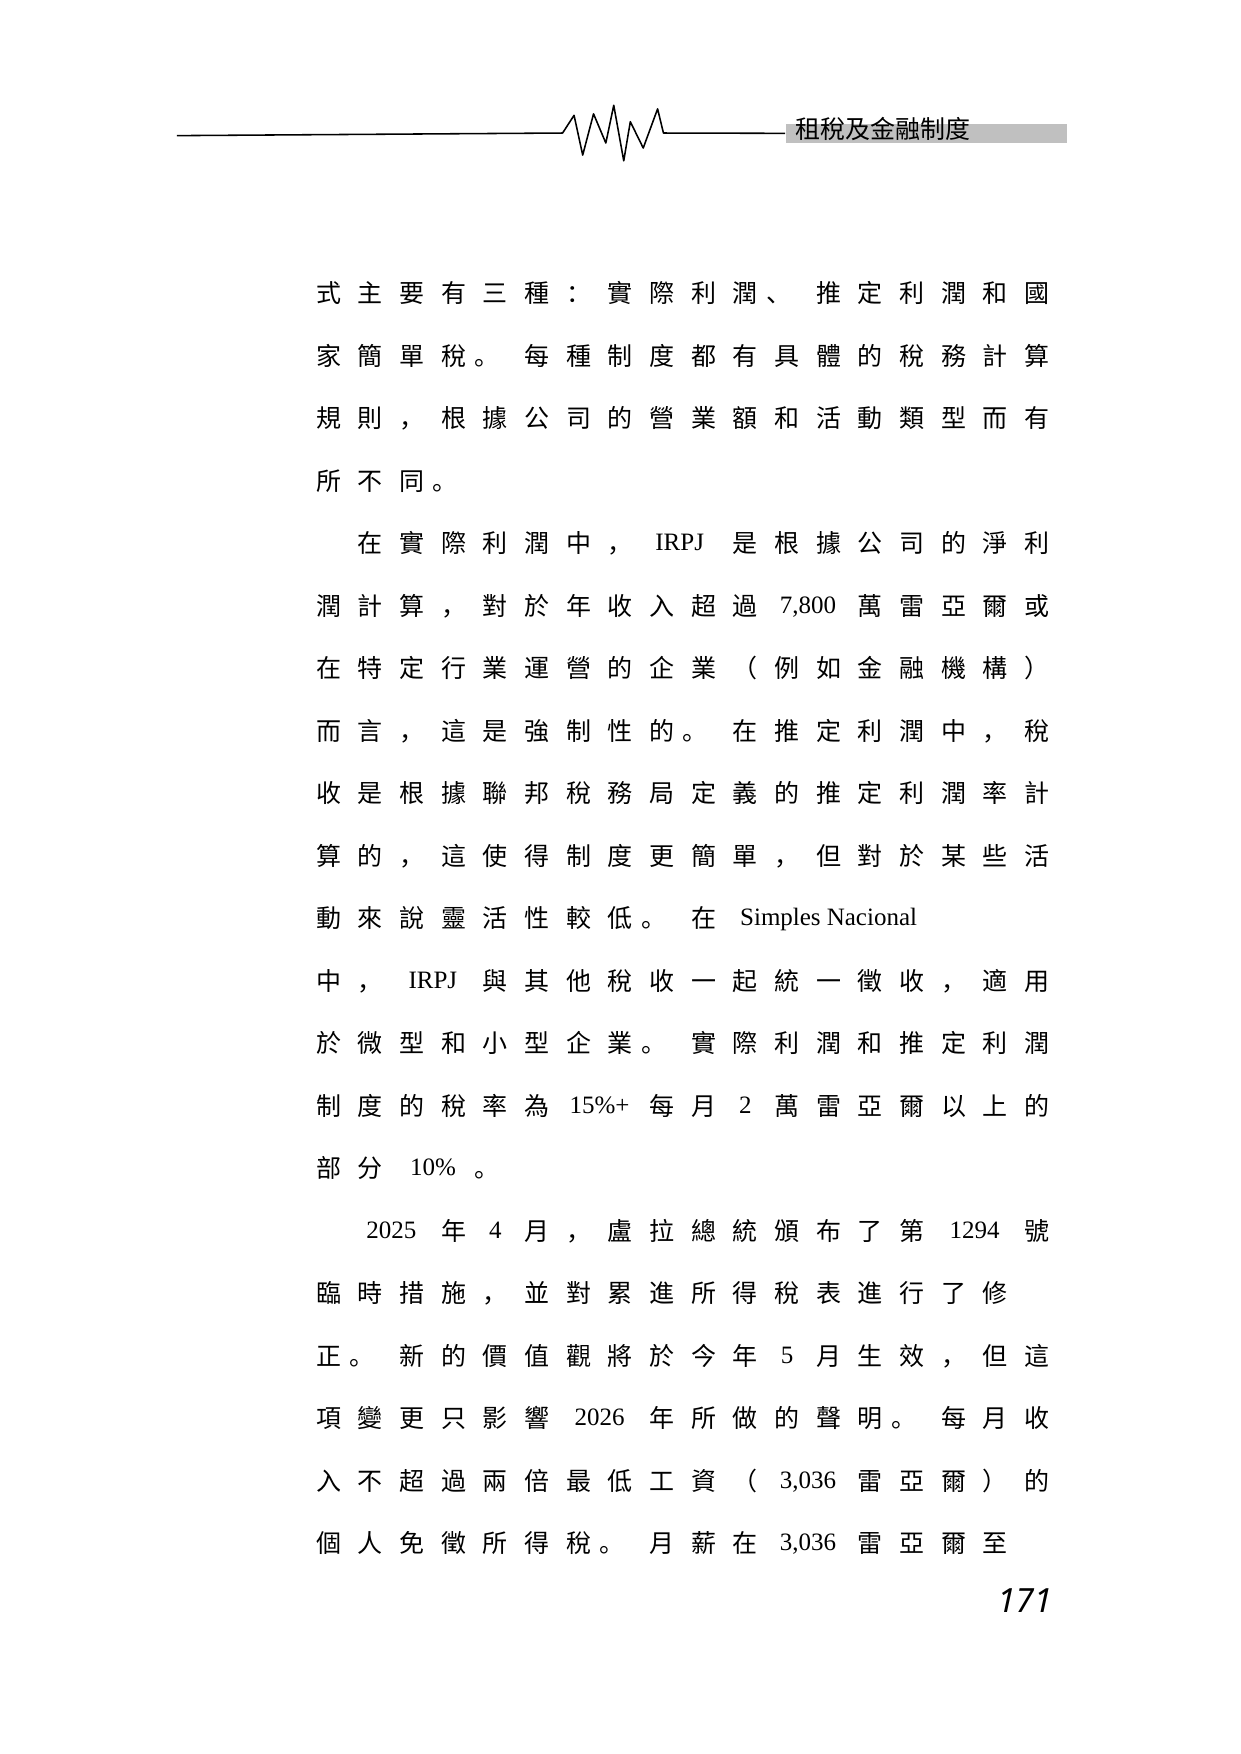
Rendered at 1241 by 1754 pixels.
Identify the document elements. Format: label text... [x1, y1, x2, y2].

text 在實際利潤中，IRPJ 是根據公司的淨利潤計算，對於年收入超過7,800萬雷亞爾或在特定行業運營的企業（例如金融機構）而言，這是強制性的。在推定利潤中，稅收是根據聯邦稅務局定義的推定利潤率計算的，這使得制度更簡單，但對於某些活動來說靈活性較低。在Simples Nacional中，IRPJ與其他稅收一起統一徵收，適用於微型和小型企業。實際利潤和推定利潤制度的稅率為15%+每月2萬雷亞爾以上的部分10%。 [281, 500, 1058, 1188]
text 2025年4月，盧拉總統頒布了第1294號臨時措施，並對累進所得稅表進行了修正。新的價值觀將於今年5月生效，但這項變更只影響2026年所做的聲明。每月收入不超過兩倍最低工資（3,036雷亞爾）的個人免徵所得稅。月薪在3,036雷亞爾至 [281, 1188, 1058, 1563]
text 式主要有三種：實際利潤、推定利潤和國家簡單稅。每種制度都有具體的稅務計算規則，根據公司的營業額和活動類型而有所不同。 [281, 250, 1058, 500]
